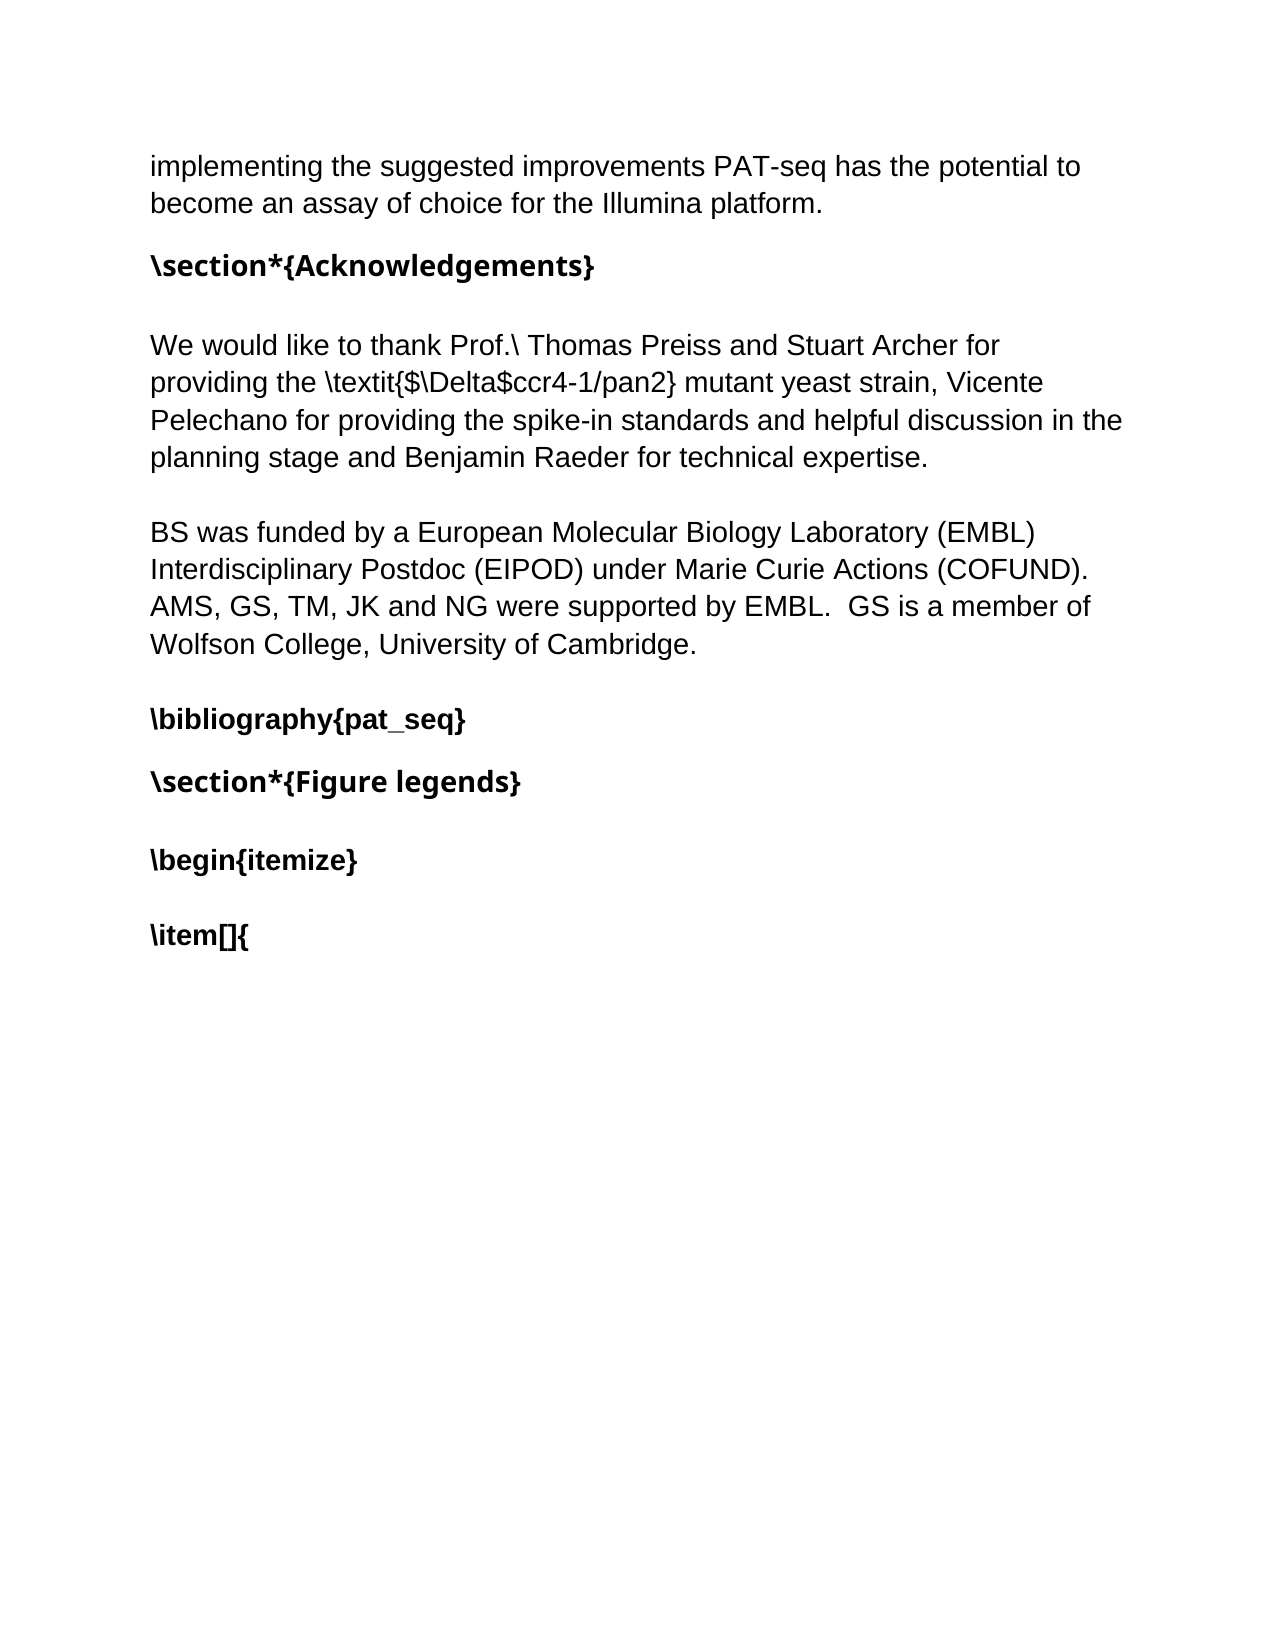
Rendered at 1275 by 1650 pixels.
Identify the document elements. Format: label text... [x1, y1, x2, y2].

text implementing the suggested improvements PAT-seq has the potential to become an assay of choice for the Illumina platform. [150, 150, 1125, 220]
subtitle \section*{Figure legends} [150, 761, 1125, 801]
text We would like to thank Prof.\ Thomas Preiss and Stuart Archer for providing the \textit{$\Delta$ccr4-1/pan2} mutant yeast strain, Vicente Pelechano for providing the spike-in standards and helpful discussion in the planning stage and Benjamin Raeder for technical expertise. [150, 329, 1125, 473]
text \item[]{ [150, 919, 1125, 951]
subtitle \section*{Acknowledgements} [150, 246, 1125, 285]
text \bibliography{pat_seq} [150, 703, 1125, 735]
text BS was funded by a European Molecular Biology Laboratory (EMBL) Interdisciplinary Postdoc (EIPOD) under Marie Curie Actions (COFUND). AMS, GS, TM, JK and NG were supported by EMBL. GS is a member of Wolfson College, University of Cambridge. [150, 516, 1125, 660]
text \begin{itemize} [150, 844, 1125, 876]
